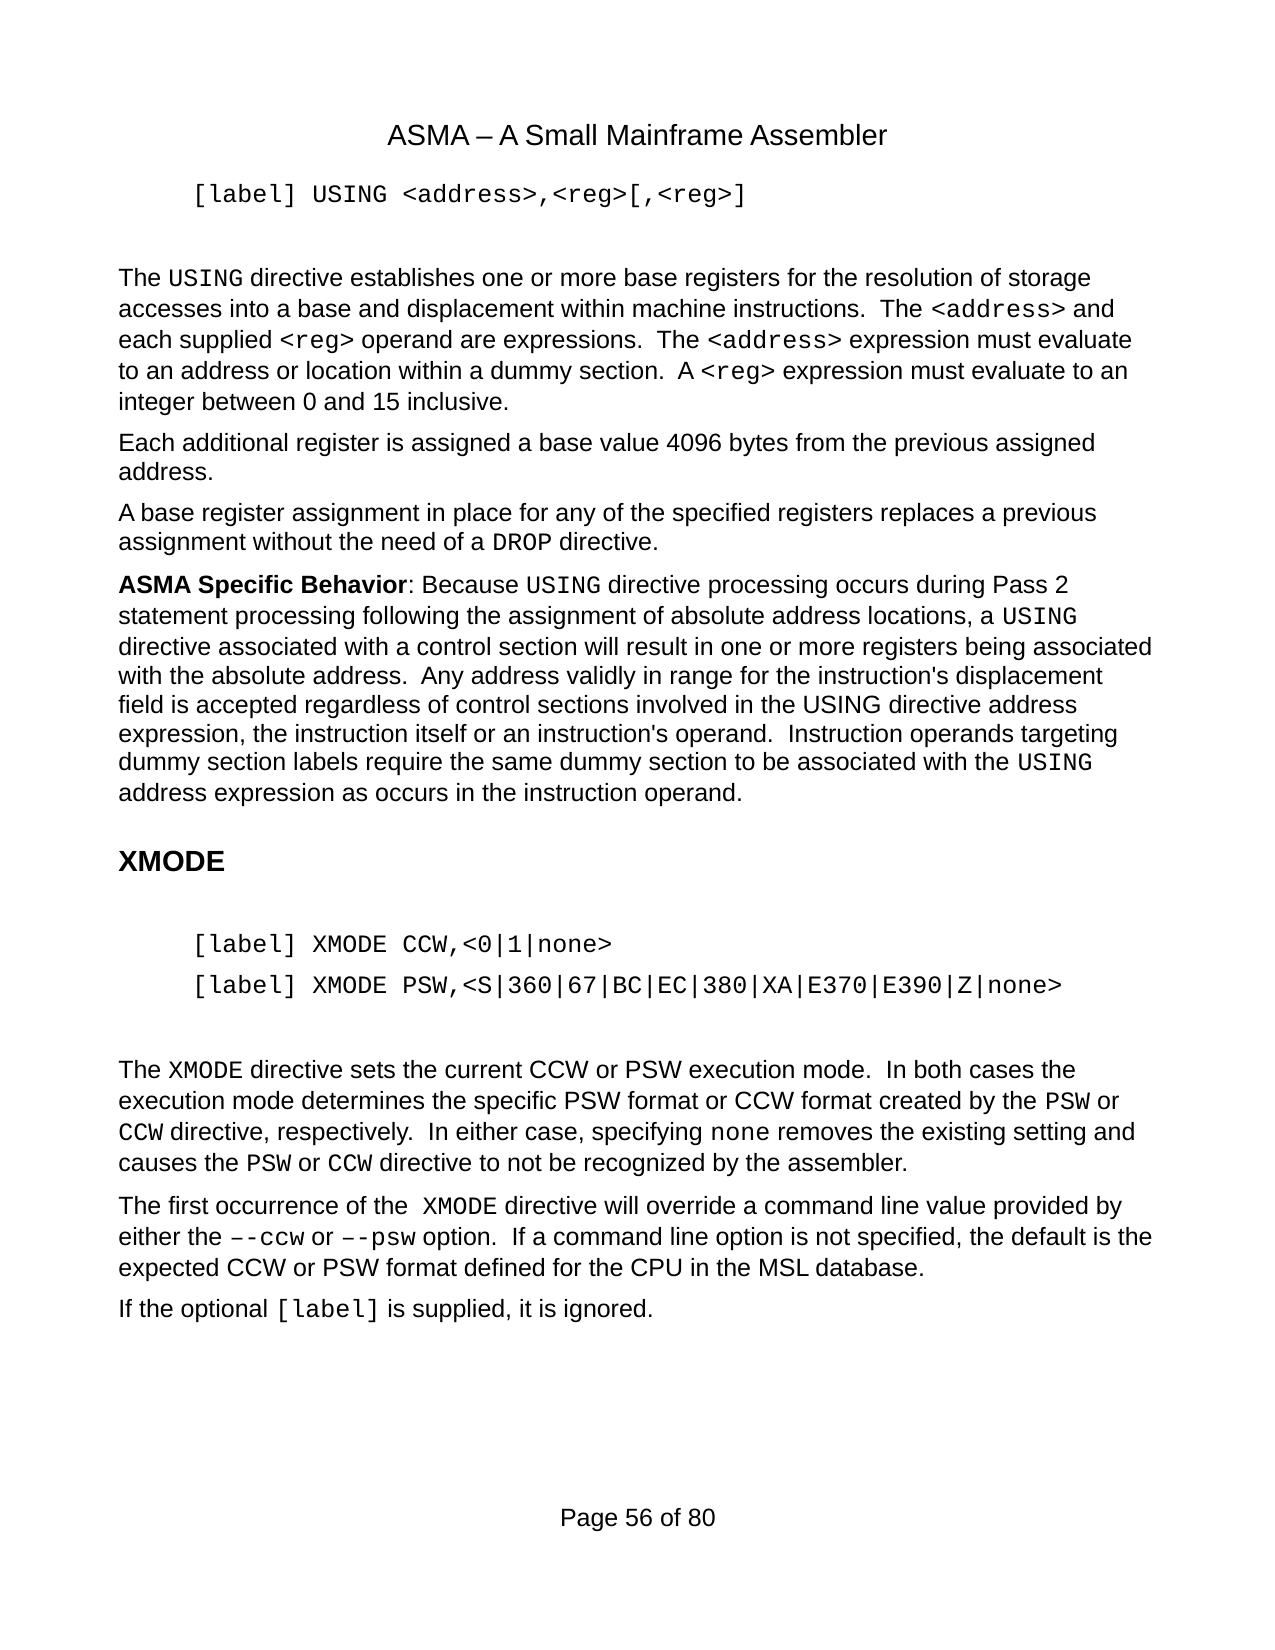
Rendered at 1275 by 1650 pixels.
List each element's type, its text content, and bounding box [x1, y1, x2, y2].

text If the optional [label] is supplied, it is ignored. [118, 1294, 1157, 1325]
text A base register assignment in place for any of the specified registers replaces a previous assignment without the need of a DROP directive. [118, 498, 1157, 558]
text The USING directive establishes one or more base registers for the resolution of storage accesses into a base and displacement within machine instructions. The <address> and each supplied <reg> operand are expressions. The <address> expression must evaluate to an address or location within a dummy section. A <reg> expression must evaluate to an integer between 0 and 15 inclusive. [118, 263, 1157, 416]
text The first occurrence of the XMODE directive will override a command line value provided by either the –-ccw or –-psw option. If a command line option is not specified, the default is the expected CCW or PSW format defined for the CPU in the MSL database. [118, 1191, 1157, 1282]
text [label] XMODE CCW,<0|1|none> [192, 932, 1157, 960]
subtitle XMODE [118, 844, 1157, 878]
text The XMODE directive sets the current CCW or PSW execution mode. In both cases the execution mode determines the specific PSW format or CCW format created by the PSW or CCW directive, respectively. In either case, specifying none removes the existing setting and causes the PSW or CCW directive to not be recognized by the assembler. [118, 1055, 1157, 1178]
text [label] USING <address>,<reg>[,<reg>] [192, 181, 1157, 209]
text ASMA Specific Behavior: Because USING directive processing occurs during Pass 2 statement processing following the assignment of absolute address locations, a USING directive associated with a control section will result in one or more registers being associated with the absolute address. Any address validly in range for the instruction's displacement field is accepted regardless of control sections involved in the USING directive address expression, the instruction itself or an instruction's operand. Instruction operands targeting dummy section labels require the same dummy section to be associated with the USING address expression as occurs in the instruction operand. [118, 570, 1157, 807]
text Each additional register is assigned a base value 4096 bytes from the previous assigned address. [118, 428, 1157, 486]
text [label] XMODE PSW,<S|360|67|BC|EC|380|XA|E370|E390|Z|none> [192, 973, 1157, 1001]
